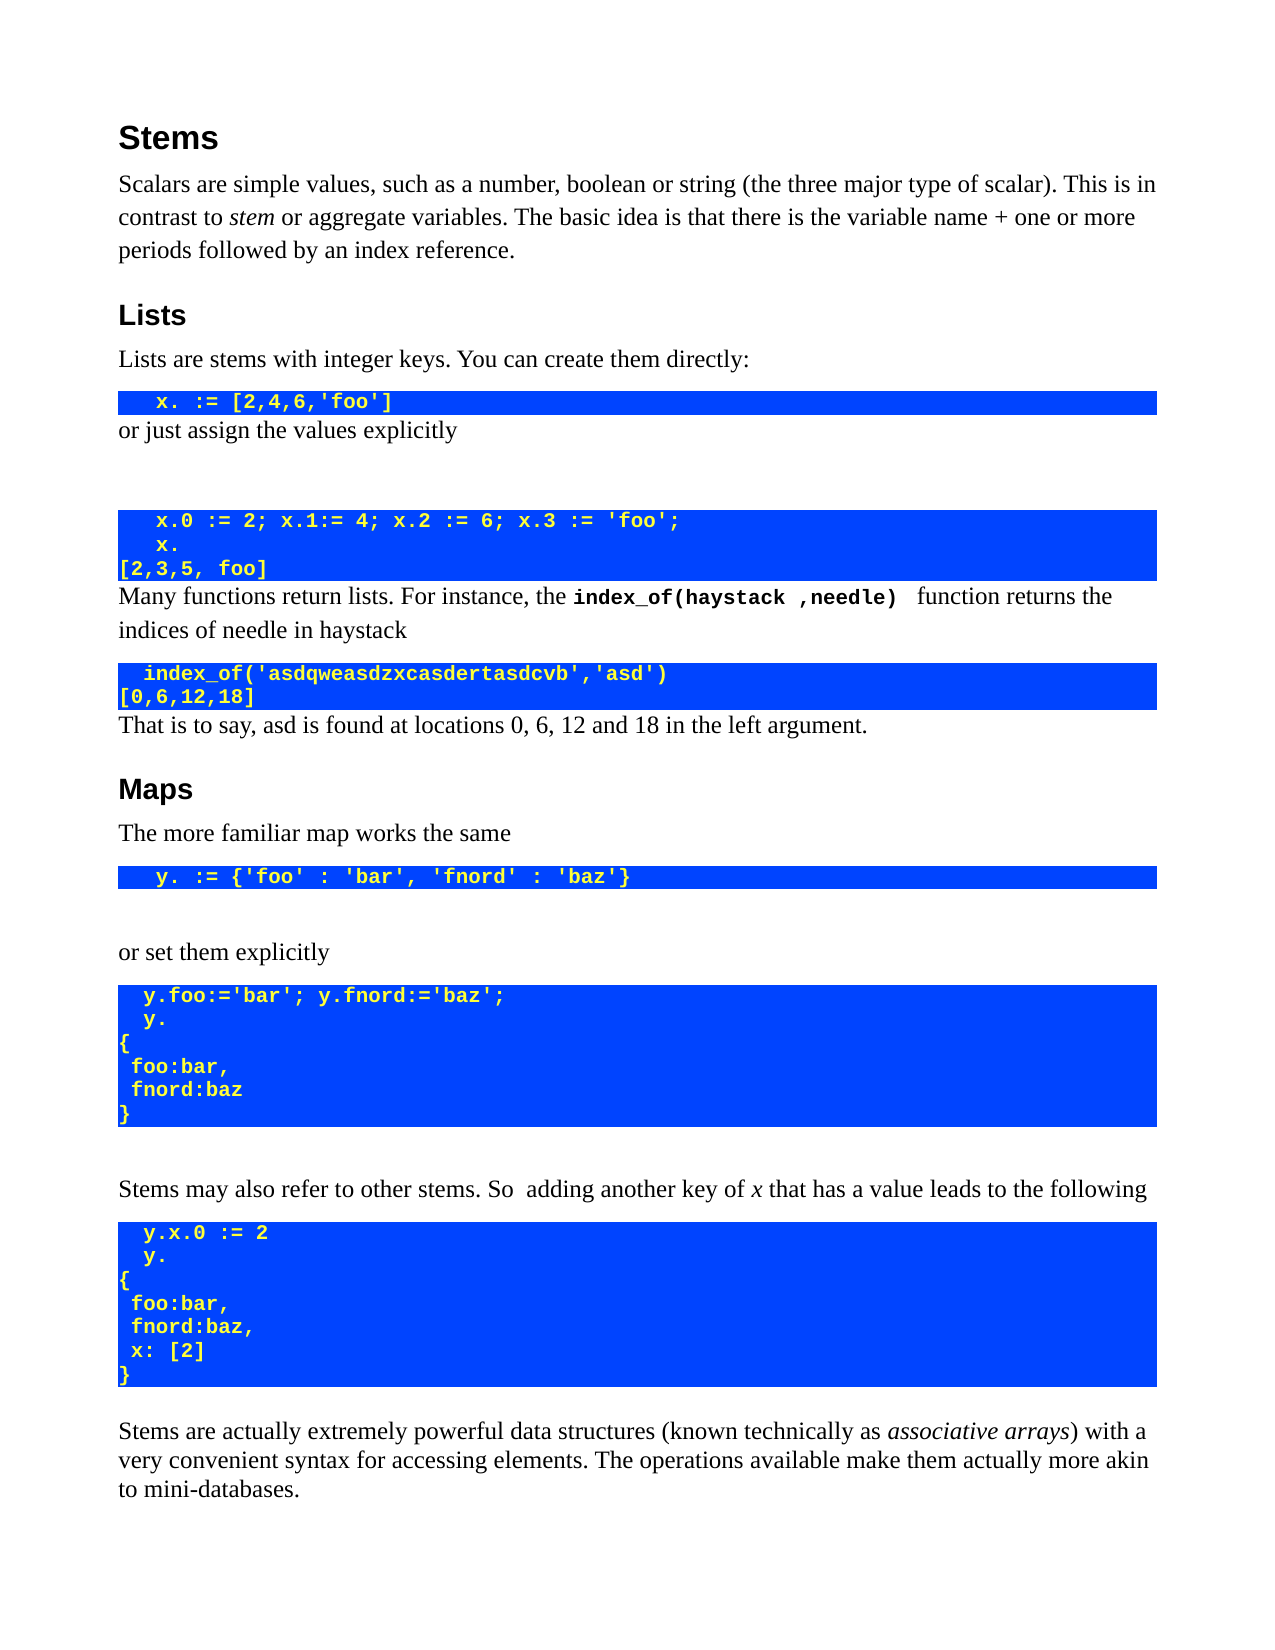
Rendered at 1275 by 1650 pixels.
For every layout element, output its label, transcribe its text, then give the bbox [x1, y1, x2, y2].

text x. := [2,4,6,'foo'] [118, 391, 1157, 415]
text Scalars are simple values, such as a number, boolean or string (the three major type of scalar). This is in contrast to stem or aggregate variables. The basic idea is that there is the variable name + one or more periods followed by an index reference. [118, 169, 1157, 264]
text { [118, 1032, 1157, 1056]
text x.0 := 2; x.1:= 4; x.2 := 6; x.3 := 'foo'; [118, 510, 1157, 534]
text The more familiar map works the same [118, 818, 1157, 847]
text y. [118, 1008, 1157, 1032]
text Stems are actually extremely powerful data structures (known technically as associative arrays) with a very convenient syntax for accessing elements. The operations available make them actually more akin to mini-databases. [118, 1416, 1157, 1502]
text Many functions return lists. For instance, the index_of(haystack ,needle) function returns the indices of needle in haystack [118, 581, 1157, 644]
text { [118, 1269, 1157, 1293]
text or set them explicitly [118, 937, 1157, 966]
text y. := {'foo' : 'bar', 'fnord' : 'baz'} [118, 866, 1157, 889]
subtitle Lists [118, 297, 1157, 331]
text fnord:baz [118, 1079, 1157, 1103]
text Stems may also refer to other stems. So adding another key of x that has a value leads to the following [118, 1174, 1157, 1203]
text y. [118, 1246, 1157, 1269]
text [2,3,5, foo] [118, 557, 1157, 581]
text foo:bar, [118, 1056, 1157, 1079]
text y.x.0 := 2 [118, 1222, 1157, 1246]
text } [118, 1103, 1157, 1127]
subtitle Maps [118, 772, 1157, 806]
text x. [118, 534, 1157, 557]
text } [118, 1364, 1157, 1387]
text [0,6,12,18] [118, 686, 1157, 710]
text That is to say, asd is found at locations 0, 6, 12 and 18 in the left argument. [118, 710, 1157, 739]
text fnord:baz, [118, 1316, 1157, 1340]
text Lists are stems with integer keys. You can create them directly: [118, 344, 1157, 372]
text x: [2] [118, 1340, 1157, 1364]
text or just assign the values explicitly [118, 415, 1157, 444]
text foo:bar, [118, 1293, 1157, 1316]
text y.foo:='bar'; y.fnord:='baz'; [118, 985, 1157, 1008]
text index_of('asdqweasdzxcasdertasdcvb','asd') [118, 663, 1157, 686]
subtitle Stems [118, 118, 1157, 157]
